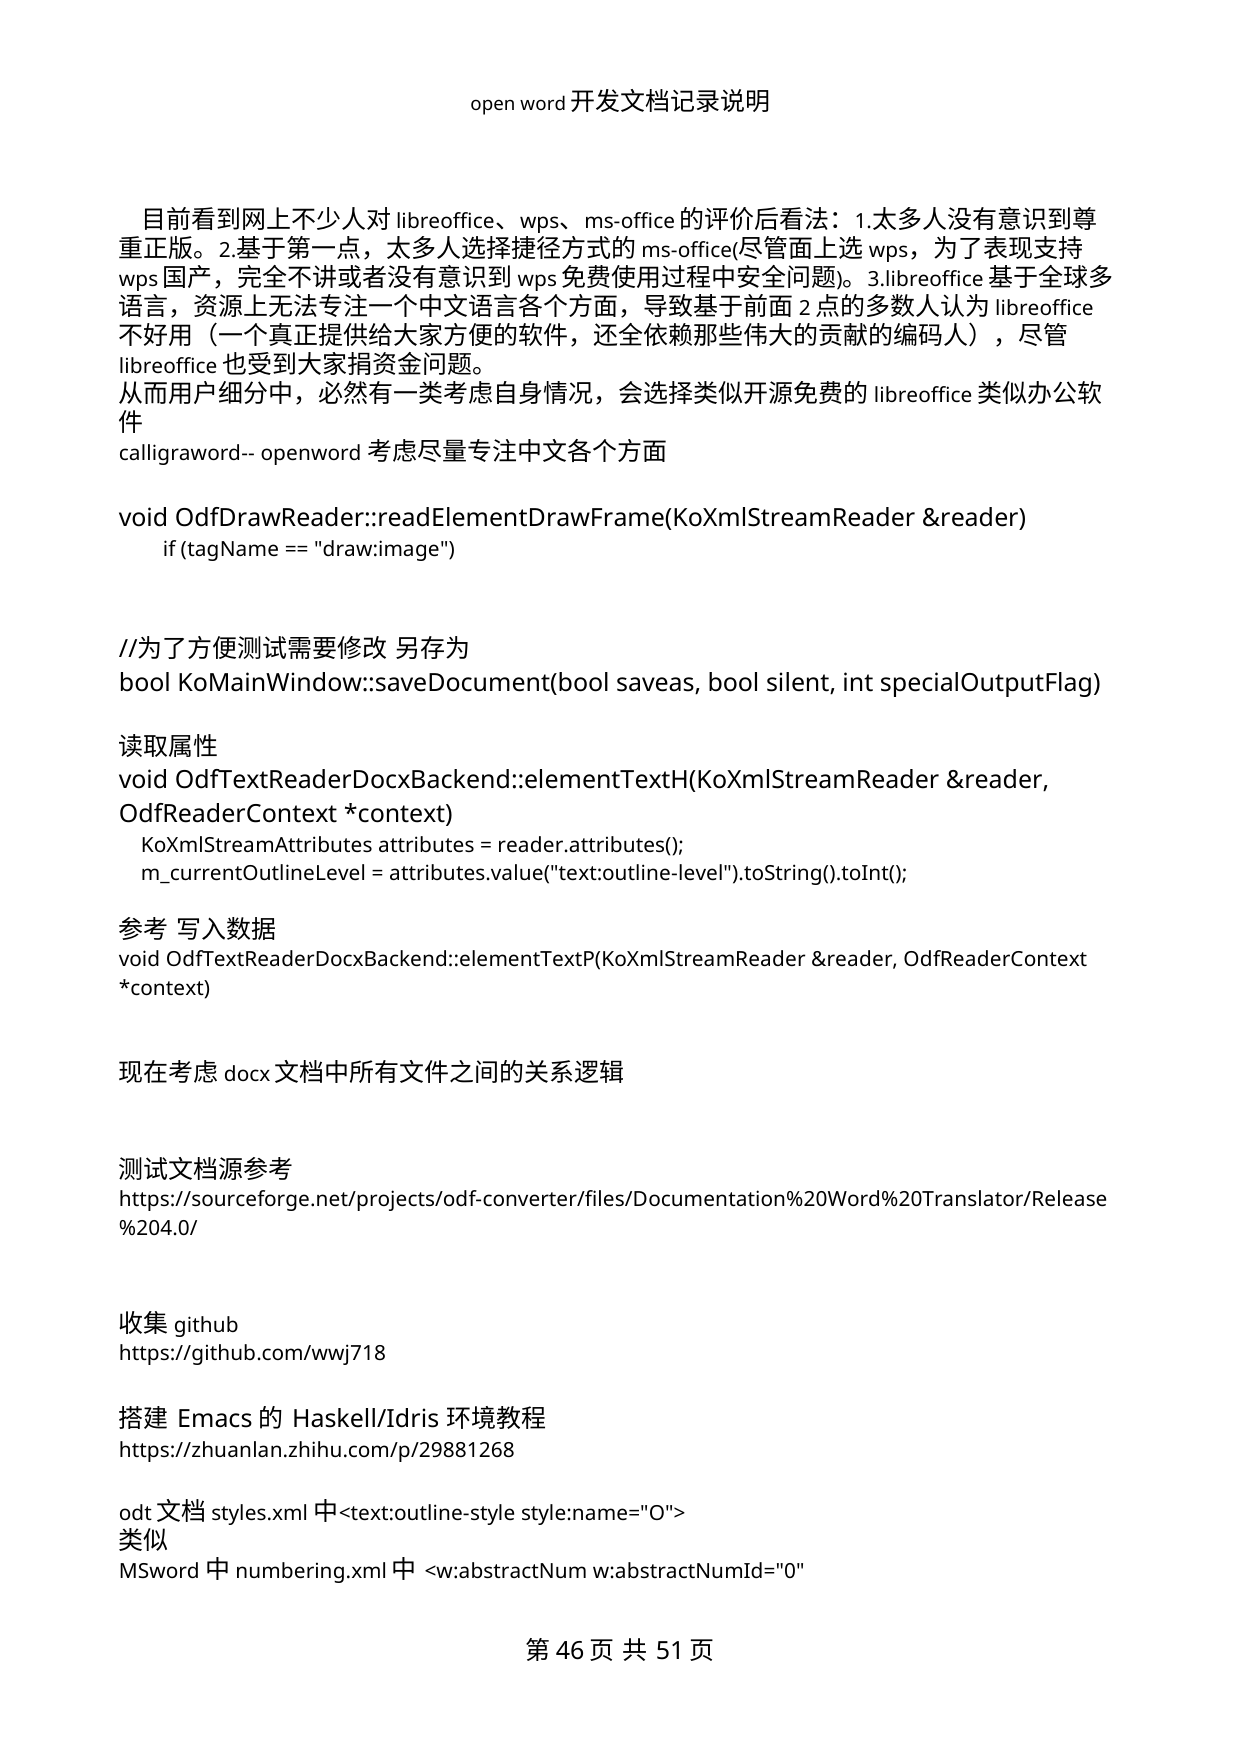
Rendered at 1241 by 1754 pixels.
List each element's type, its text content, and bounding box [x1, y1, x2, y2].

text KoXmlStreamAttributes attributes = reader.attributes(); [119, 829, 1121, 858]
text 现在考虑docx文档中所有文件之间的关系逻辑 [119, 1058, 1121, 1087]
text m_currentOutlineLevel = attributes.value("text:outline-level").toString().toInt(); [119, 858, 1121, 887]
text 收集github [119, 1309, 1121, 1338]
text void OdfTextReaderDocxBackend::elementTextH(KoXmlStreamReader &reader, OdfReaderContext *context) [119, 762, 1121, 829]
text 测试文档源参考 [119, 1155, 1121, 1184]
text bool KoMainWindow::saveDocument(bool saveas, bool silent, int specialOutputFlag) [119, 665, 1121, 699]
text 从而用户细分中，必然有一类考虑自身情况，会选择类似开源免费的libreoffice类似办公软件 [119, 379, 1121, 437]
text https://zhuanlan.zhihu.com/p/29881268 [119, 1435, 1121, 1463]
text 搭建 Emacs 的 Haskell/Idris 环境教程 [119, 1401, 1121, 1435]
text 目前看到网上不少人对libreoffice、wps、ms-office的评价后看法：1.太多人没有意识到尊重正版。2.基于第一点，太多人选择捷径方式的ms-office(尽管面上选wps，为了表现支持wps国产，完全不讲或者没有意识到wps免费使用过程中安全问题)。3.libreoffice基于全球多语言，资源上无法专注一个中文语言各个方面，导致基于前面2点的多数人认为libreoffice不好用（一个真正提供给大家方便的软件，还全依赖那些伟大的贡献的编码人），尽管libreoffice也受到大家捐资金问题。 [119, 205, 1121, 379]
text //为了方便测试需要修改 另存为 [119, 631, 1121, 665]
text 参考 写入数据 [119, 915, 1121, 944]
text odt文档styles.xml 中<text:outline-style style:name="O"> [119, 1497, 1121, 1526]
text if (tagName == "draw:image") [119, 534, 1121, 563]
text https://sourceforge.net/projects/odf-converter/files/Documentation%20Word%20Translator/Release%204.0/ [119, 1184, 1121, 1241]
text https://github.com/wwj718 [119, 1338, 1121, 1367]
text 读取属性 [119, 733, 1121, 762]
text void OdfTextReaderDocxBackend::elementTextP(KoXmlStreamReader &reader, OdfReaderContext *context) [119, 944, 1121, 1001]
text void OdfDrawReader::readElementDrawFrame(KoXmlStreamReader &reader) [119, 500, 1121, 534]
text MSword 中numbering.xml中 <w:abstractNum w:abstractNumId="0" [119, 1555, 1121, 1584]
text calligraword-- openword 考虑尽量专注中文各个方面 [119, 437, 1121, 466]
text 类似 [119, 1526, 1121, 1555]
